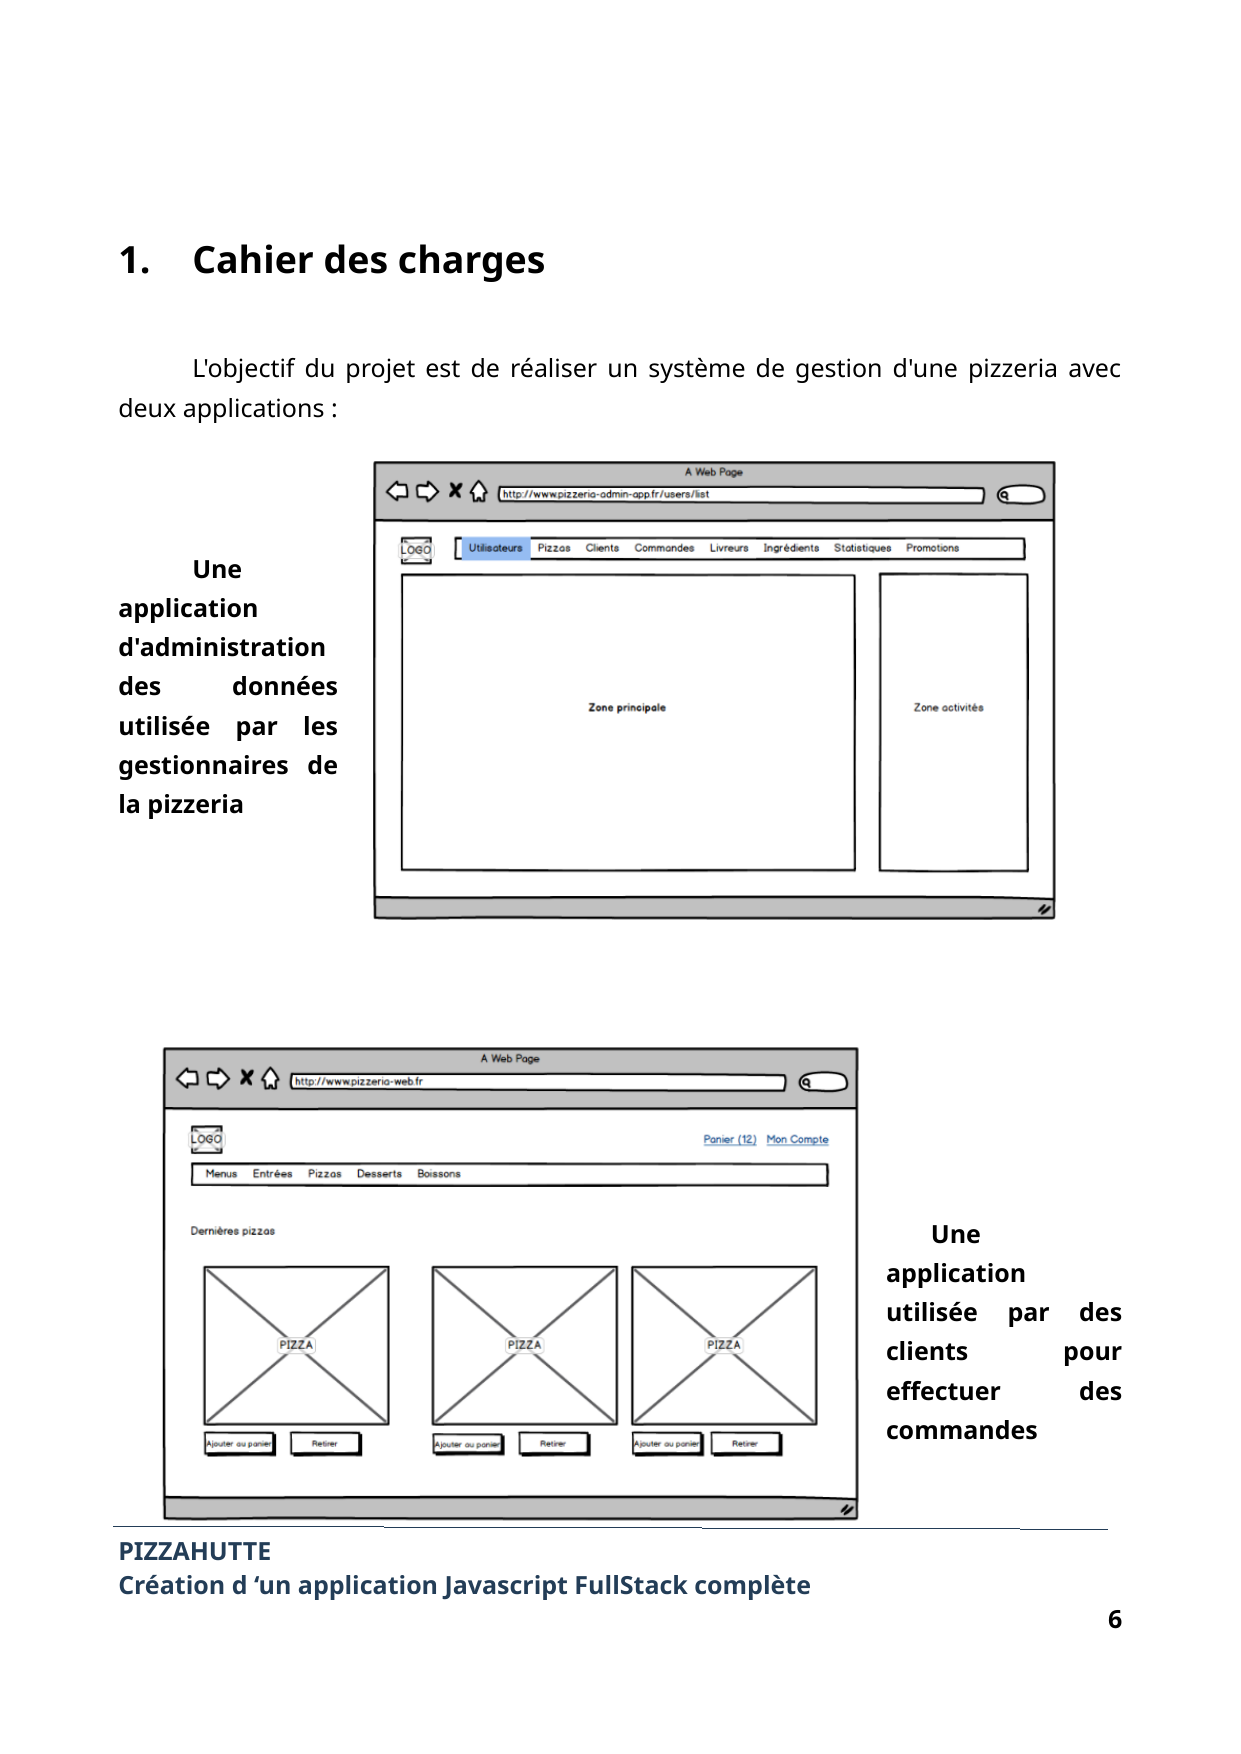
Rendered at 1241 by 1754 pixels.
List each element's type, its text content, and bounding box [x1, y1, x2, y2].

text [118, 1217, 147, 1446]
text Une application utilisée par des clients pour effectuer des commandes [886, 1217, 1122, 1446]
picture [367, 455, 1063, 928]
picture [147, 1041, 886, 1529]
text Une application d'administration des données utilisée par les gestionnaires de la pizzeria [118, 552, 367, 821]
text L'objectif du projet est de réaliser un système de gestion d'une pizzeria avec deux applications : [118, 351, 1122, 424]
text [1063, 552, 1122, 821]
subtitle Cahier des charges [118, 234, 1122, 285]
